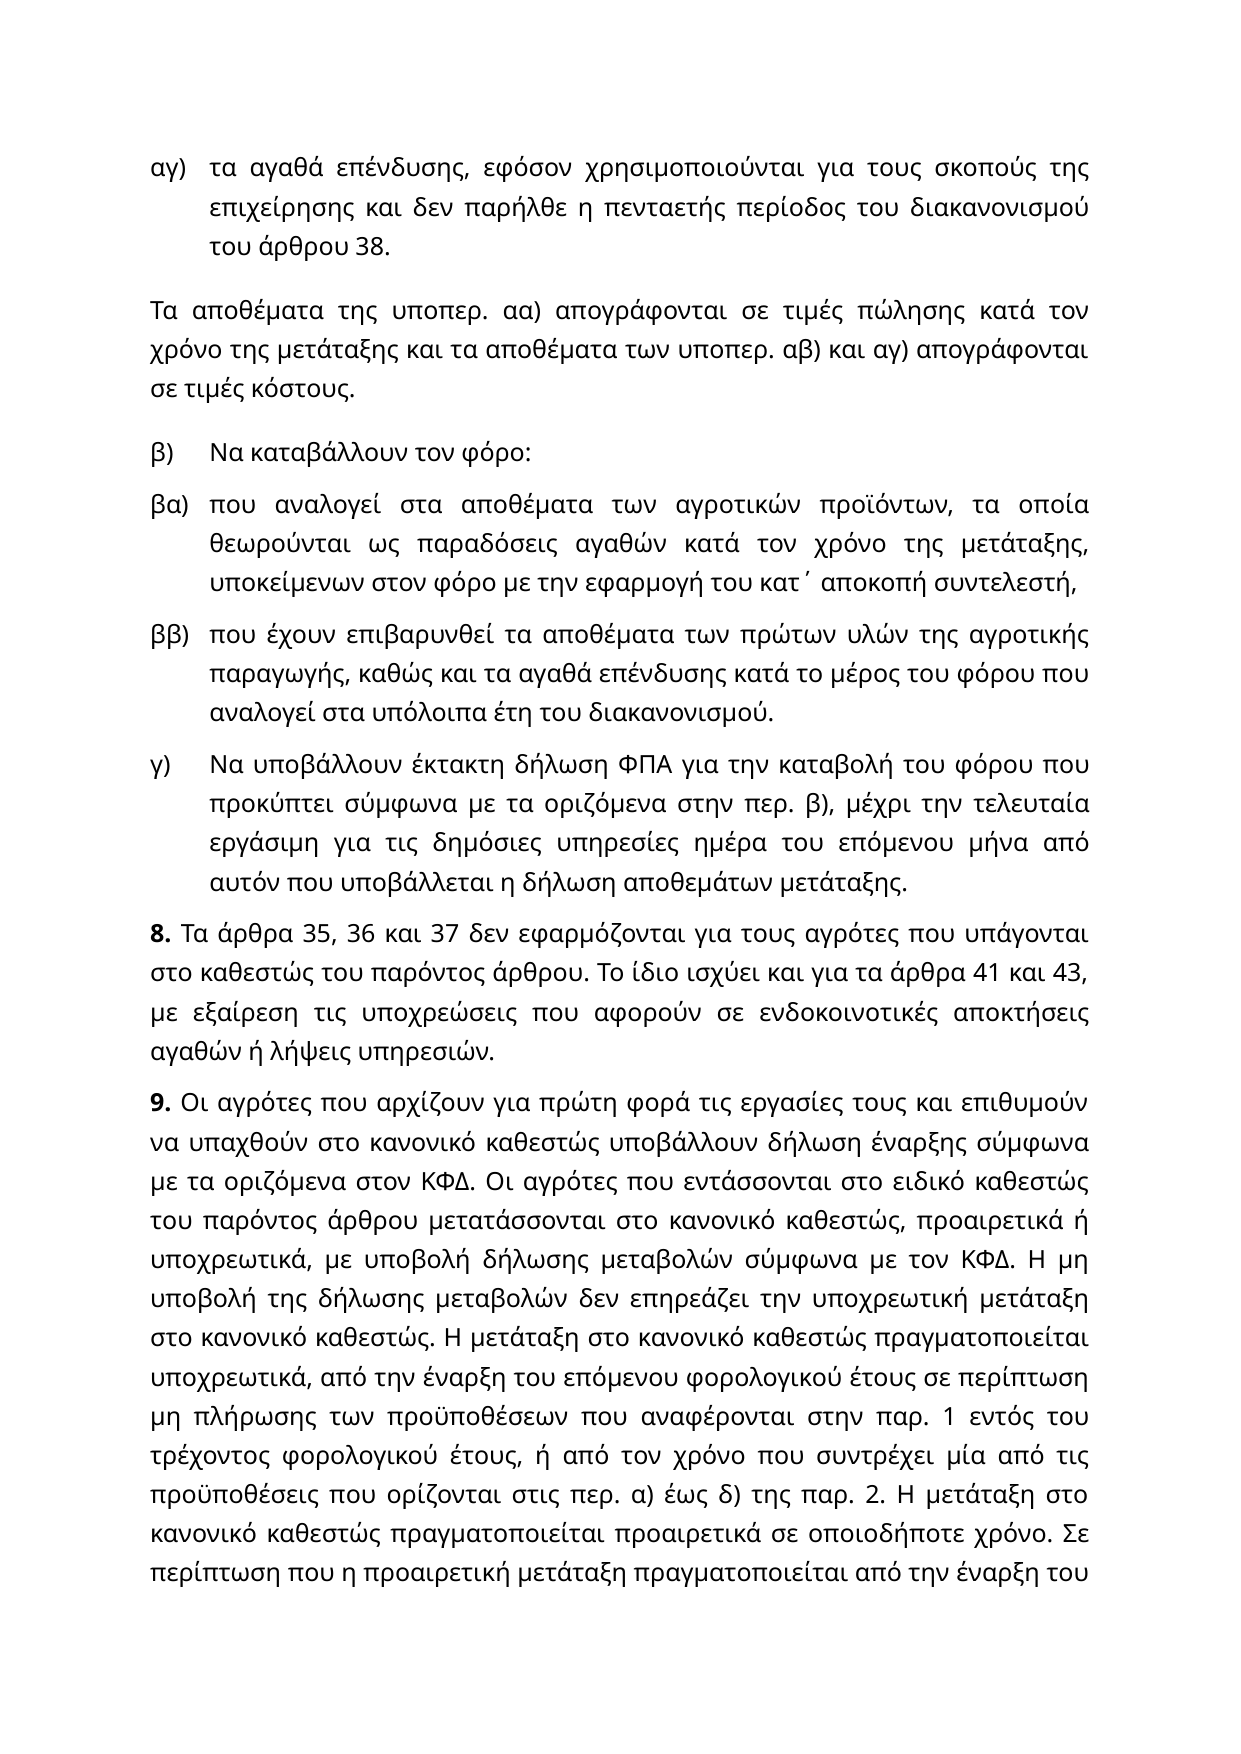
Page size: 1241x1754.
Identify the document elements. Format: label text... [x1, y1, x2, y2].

text 8. Τα άρθρα 35, 36 και 37 δεν εφαρμόζονται για τους αγρότες που υπάγονται στο καθεστώς του παρόντος άρθρου. Το ίδιο ισχύει και για τα άρθρα 41 και 43, με εξαίρεση τις υποχρεώσεις που αφορούν σε ενδοκοινοτικές αποκτήσεις αγαθών ή λήψεις υπηρεσιών. [150, 916, 1090, 1067]
list αγ) τα αγαθά επένδυσης, εφόσον χρησιμοποιούνται για τους σκοπούς της επιχείρησης και δεν παρήλθε η πενταετής περίοδος του διακανονισμού του άρθρου 38. [150, 150, 1090, 262]
text Τα αποθέματα της υποπερ. αα) απογράφονται σε τιμές πώλησης κατά τον χρόνο της μετάταξης και τα αποθέματα των υποπερ. αβ) και αγ) απογράφονται σε τιμές κόστους. [150, 292, 1090, 405]
list γ) Να υποβάλλουν έκτακτη δήλωση ΦΠΑ για την καταβολή του φόρου που προκύπτει σύμφωνα με τα οριζόμενα στην περ. β), μέχρι την τελευταία εργάσιμη για τις δημόσιες υπηρεσίες ημέρα του επόμενου μήνα από αυτόν που υποβάλλεται η δήλωση αποθεμάτων μετάταξης. [150, 747, 1090, 898]
list ββ) που έχουν επιβαρυνθεί τα αποθέματα των πρώτων υλών της αγροτικής παραγωγής, καθώς και τα αγαθά επένδυσης κατά το μέρος του φόρου που αναλογεί στα υπόλοιπα έτη του διακανονισμού. [150, 617, 1090, 729]
list βα) που αναλογεί στα αποθέματα των αγροτικών προϊόντων, τα οποία θεωρούνται ως παραδόσεις αγαθών κατά τον χρόνο της μετάταξης, υποκείμενων στον φόρο με την εφαρμογή του κατ΄ αποκοπή συντελεστή, [150, 487, 1090, 599]
text 9. Οι αγρότες που αρχίζουν για πρώτη φορά τις εργασίες τους και επιθυμούν να υπαχθούν στο κανονικό καθεστώς υποβάλλουν δήλωση έναρξης σύμφωνα με τα οριζόμενα στον ΚΦΔ. Οι αγρότες που εντάσσονται στο ειδικό καθεστώς του παρόντος άρθρου μετατάσσονται στο κανονικό καθεστώς, προαιρετικά ή υποχρεωτικά, με υποβολή δήλωσης μεταβολών σύμφωνα με τον ΚΦΔ. Η μη υποβολή της δήλωσης μεταβολών δεν επηρεάζει την υποχρεωτική μετάταξη στο κανονικό καθεστώς. Η μετάταξη στο κανονικό καθεστώς πραγματοποιείται υποχρεωτικά, από την έναρξη του επόμενου φορολογικού έτους σε περίπτωση μη πλήρωσης των προϋποθέσεων που αναφέρονται στην παρ. 1 εντός του τρέχοντος φορολογικού έτους, ή από τον χρόνο που συντρέχει μία από τις προϋποθέσεις που ορίζονται στις περ. α) έως δ) της παρ. 2. Η μετάταξη στο κανονικό καθεστώς πραγματοποιείται προαιρετικά σε οποιοδήποτε χρόνο. Σε περίπτωση που η προαιρετική μετάταξη πραγματοποιείται από την έναρξη του [150, 1085, 1090, 1589]
list β) Να καταβάλλουν τον φόρο: [150, 435, 1090, 469]
